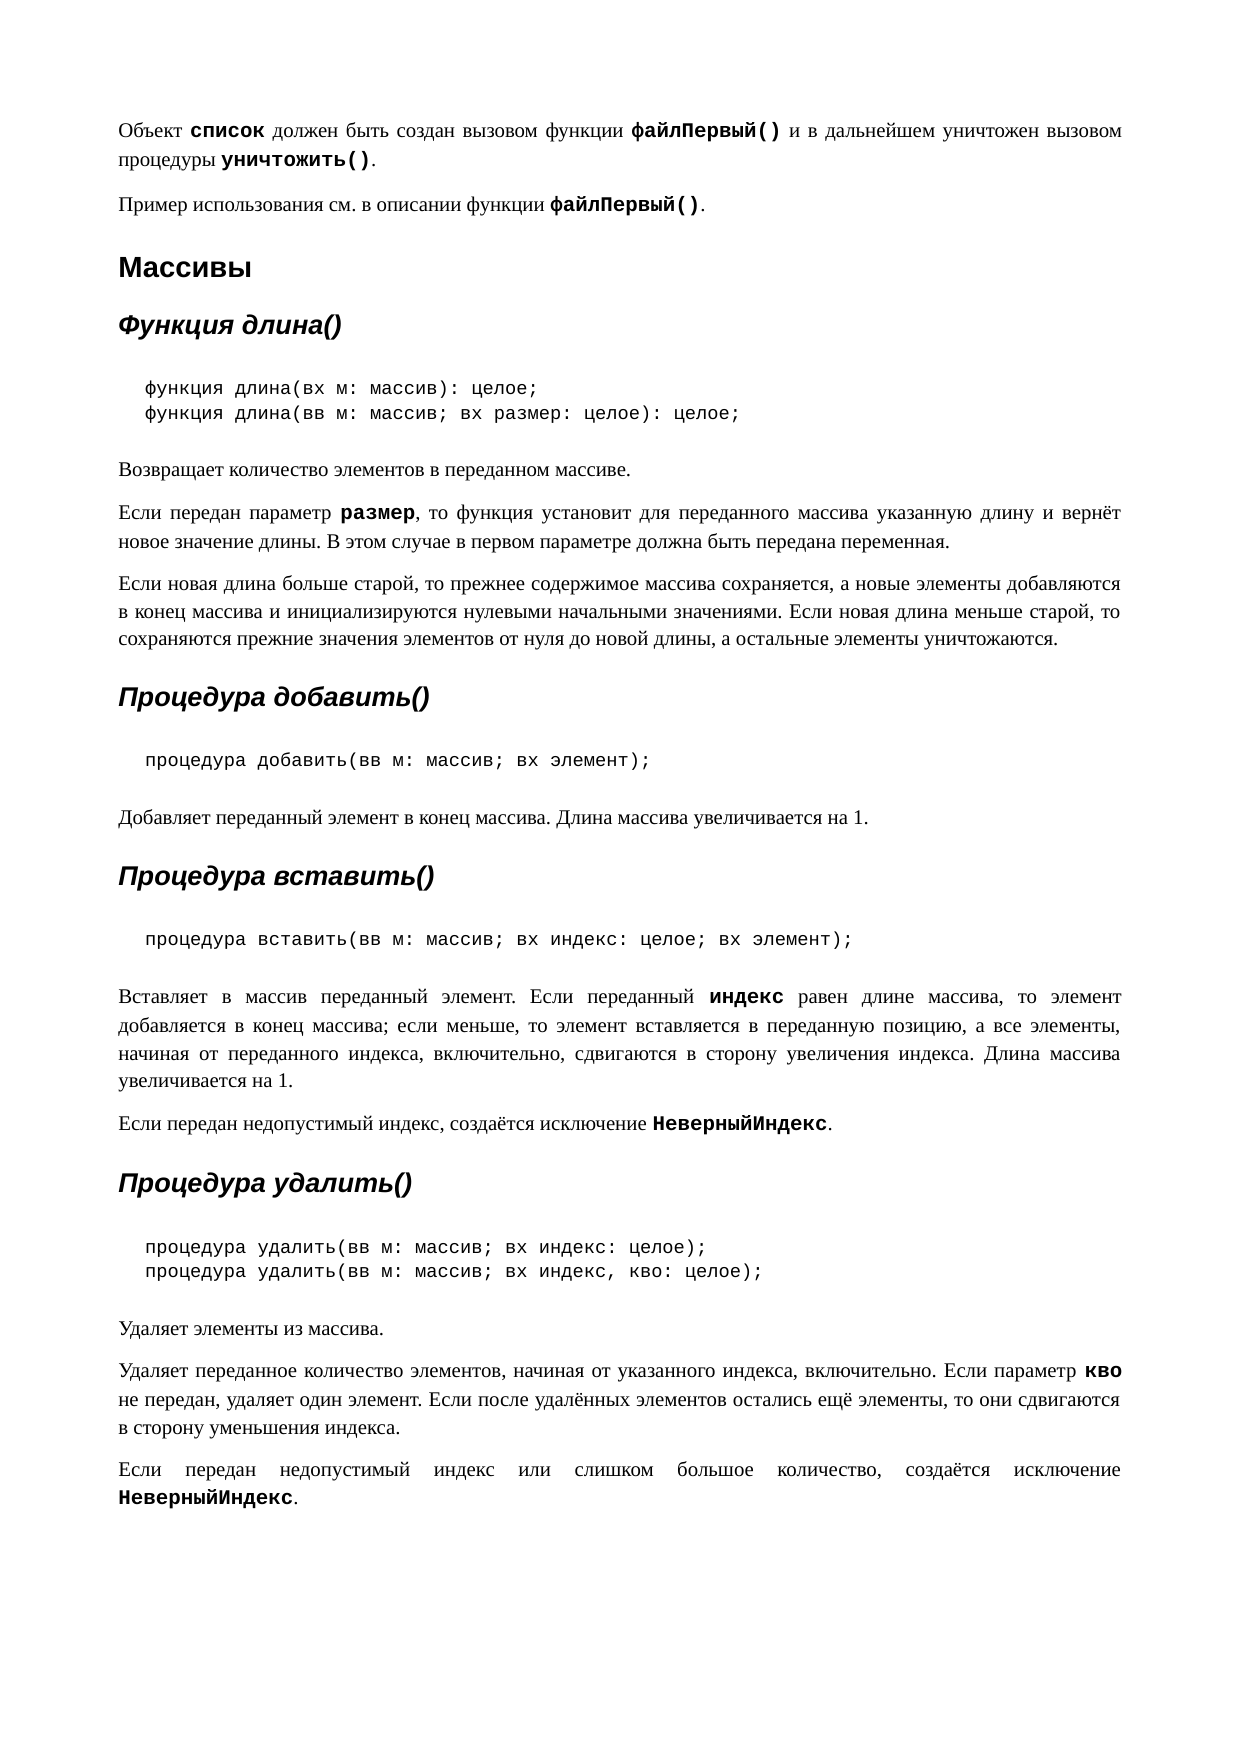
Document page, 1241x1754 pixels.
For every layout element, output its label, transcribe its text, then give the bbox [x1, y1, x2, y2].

subtitle Процедура удалить() [118, 1167, 1122, 1198]
text процедура добавить(вв м: массив; вх элемент); [136, 742, 1104, 781]
text функция длина(вх м: массив): целое; [136, 370, 1104, 395]
text Если новая длина больше старой, то прежнее содержимое массива сохраняется, а новые элементы добавляются в конец массива и инициализируются нулевыми начальными значениями. Если новая длина меньше старой, то сохраняются прежние значения элементов от нуля до новой длины, а остальные элементы уничтожаются. [118, 571, 1122, 650]
text Если передан параметр размер, то функция установит для переданного массива указанную длину и вернёт новое значение длины. В этом случае в первом параметре должна быть передана переменная. [118, 499, 1122, 553]
text Удаляет переданное количество элементов, начиная от указанного индекса, включительно. Если параметр кво не передан, удаляет один элемент. Если после удалённых элементов остались ещё элементы, то они сдвигаются в сторону уменьшения индекса. [118, 1358, 1122, 1439]
text процедура вставить(вв м: массив; вх индекс: целое; вх элемент); [136, 921, 1104, 960]
subtitle Массивы [118, 250, 1122, 284]
text Если передан недопустимый индекс, создаётся исключение НеверныйИндекс. [118, 1111, 1122, 1136]
subtitle Функция длина() [118, 309, 1122, 340]
text Удаляет элементы из массива. [118, 1316, 1122, 1340]
subtitle Процедура вставить() [118, 860, 1122, 891]
text Если передан недопустимый индекс или слишком большое количество, создаётся исключение НеверныйИндекс. [118, 1457, 1122, 1510]
text процедура удалить(вв м: массив; вх индекс, кво: целое); [136, 1253, 1104, 1292]
text Добавляет переданный элемент в конец массива. Длина массива увеличивается на 1. [118, 805, 1122, 829]
text Пример использования см. в описании функции файлПервый(). [118, 192, 1122, 217]
text Возвращает количество элементов в переданном массиве. [118, 457, 1122, 481]
text Вставляет в массив переданный элемент. Если переданный индекс равен длине массива, то элемент добавляется в конец массива; если меньше, то элемент вставляется в переданную позицию, а все элементы, начиная от переданного индекса, включительно, сдвигаются в сторону увеличения индекса. Длина массива увеличивается на 1. [118, 984, 1122, 1092]
text процедура удалить(вв м: массив; вх индекс: целое); [136, 1229, 1104, 1253]
subtitle Процедура добавить() [118, 681, 1122, 712]
text функция длина(вв м: массив; вх размер: целое): целое; [136, 395, 1104, 434]
text Объект список должен быть создан вызовом функции файлПервый() и в дальнейшем уничтожен вызовом процедуры уничтожить(). [118, 118, 1122, 173]
